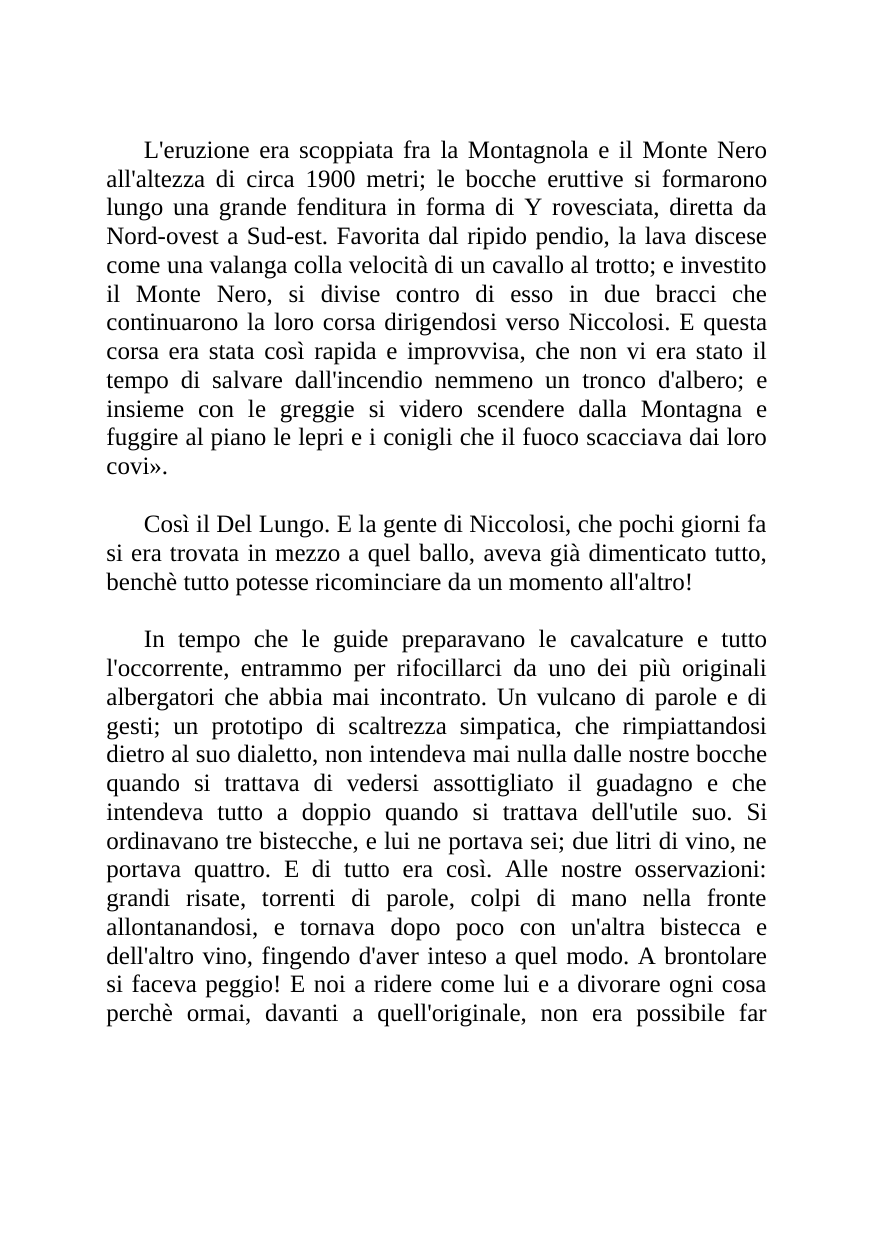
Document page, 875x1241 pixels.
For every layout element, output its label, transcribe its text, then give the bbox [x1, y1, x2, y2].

text L'eruzione era scoppiata fra la Montagnola e il Monte Nero all'altezza di circa 1900 metri; le bocche eruttive si formarono lungo una grande fenditura in forma di Y rovesciata, diretta da Nord-ovest a Sud-est. Favorita dal ripido pendio, la lava discese come una valanga colla velocità di un cavallo al trotto; e investito il Monte Nero, si divise contro di esso in due bracci che continuarono la loro corsa dirigendosi verso Niccolosi. E questa corsa era stata così rapida e improvvisa, che non vi era stato il tempo di salvare dall'incendio nemmeno un tronco d'albero; e insieme con le greggie si videro scendere dalla Montagna e fuggire al piano le lepri e i conigli che il fuoco scacciava dai loro covi». [106, 135, 768, 480]
text In tempo che le guide preparavano le cavalcature e tutto l'occorrente, entrammo per rifocillarci da uno dei più originali albergatori che abbia mai incontrato. Un vulcano di parole e di gesti; un prototipo di scaltrezza simpatica, che rimpiattandosi dietro al suo dialetto, non intendeva mai nulla dalle nostre bocche quando si trattava di vedersi assottigliato il guadagno e che intendeva tutto a doppio quando si trattava dell'utile suo. Si ordinavano tre bistecche, e lui ne portava sei; due litri di vino, ne portava quattro. E di tutto era così. Alle nostre osservazioni: grandi risate, torrenti di parole, colpi di mano nella fronte allontanandosi, e tornava dopo poco con un'altra bistecca e dell'altro vino, fingendo d'aver inteso a quel modo. A brontolare si faceva peggio! E noi a ridere come lui e a divorare ogni cosa perchè ormai, davanti a quell'originale, non era possibile far [106, 624, 768, 1027]
text Così il Del Lungo. E la gente di Niccolosi, che pochi giorni fa si era trovata in mezzo a quel ballo, aveva già dimenticato tutto, benchè tutto potesse ricominciare da un momento all'altro! [106, 509, 768, 595]
